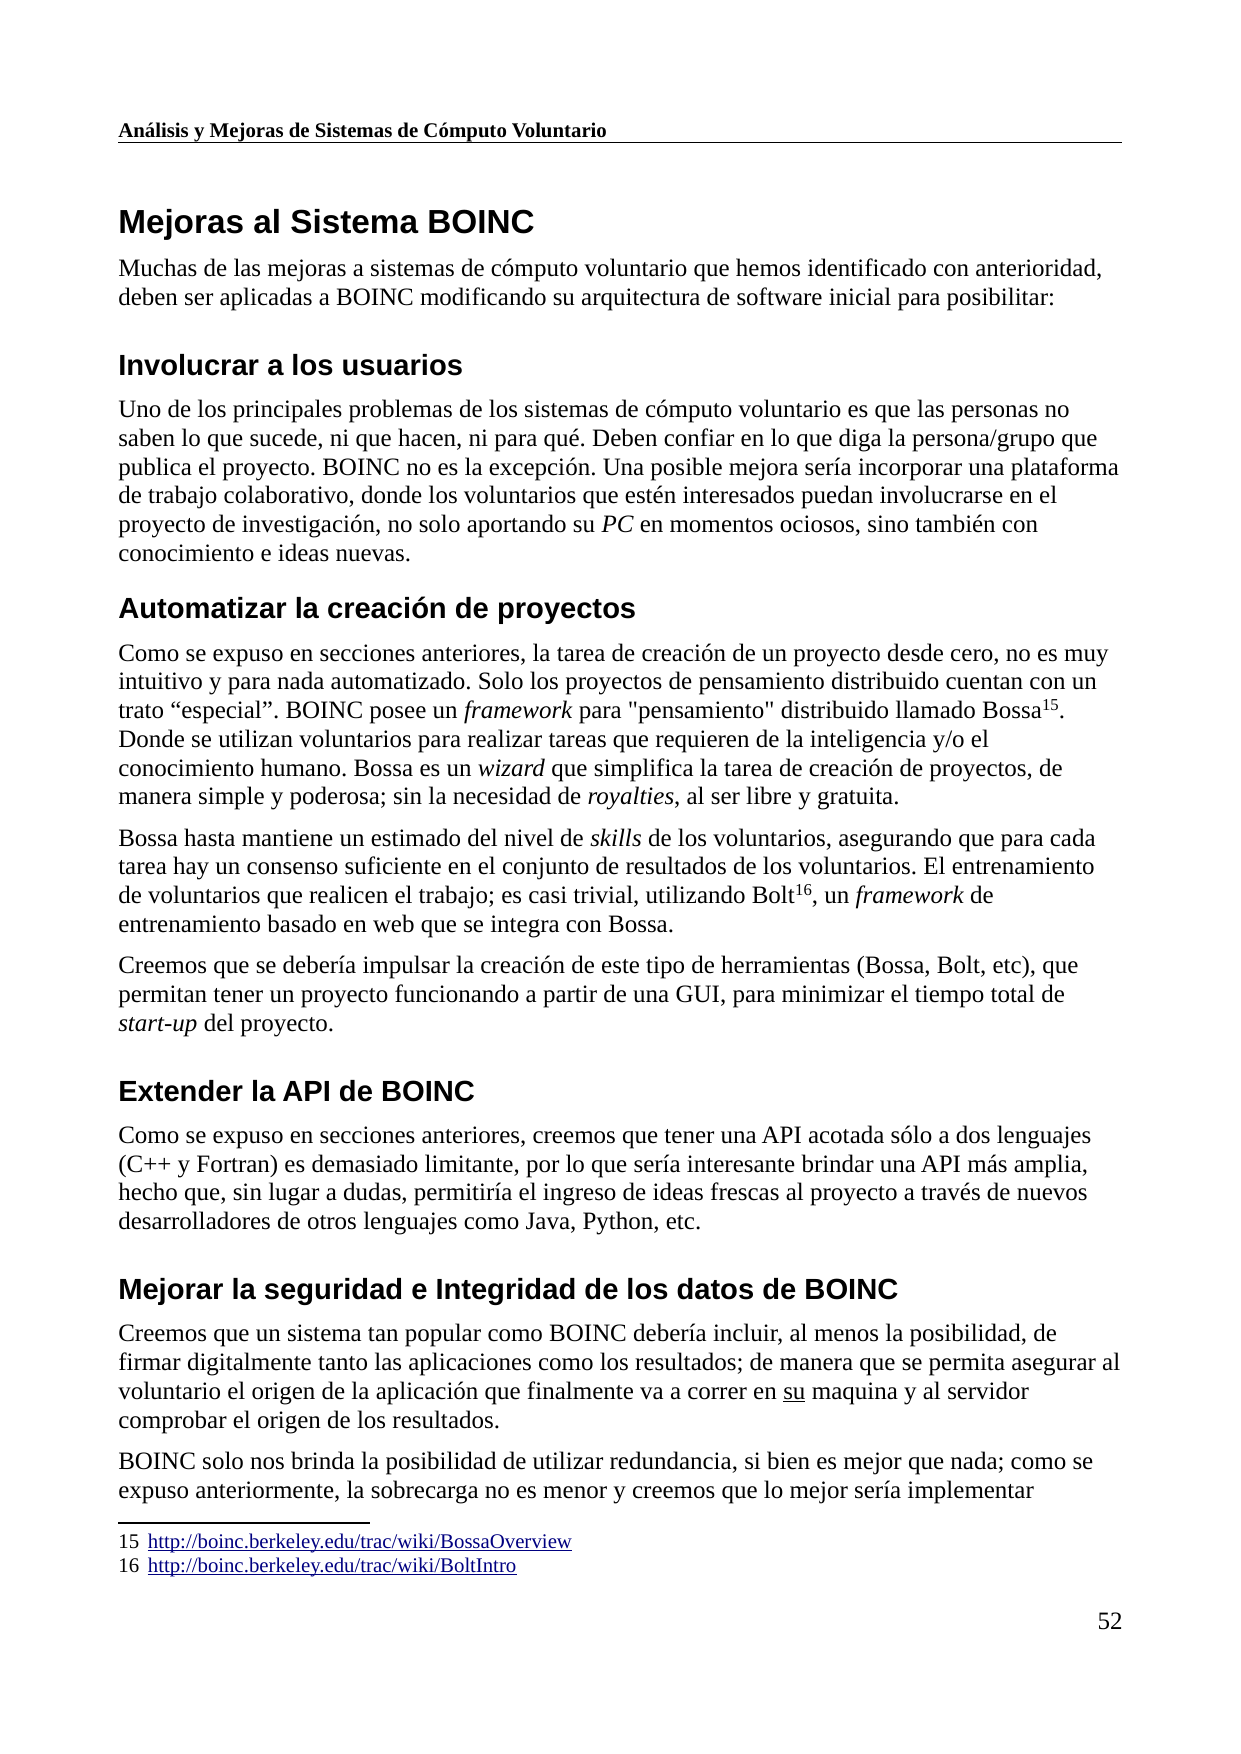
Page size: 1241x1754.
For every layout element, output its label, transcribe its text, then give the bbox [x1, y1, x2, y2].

subtitle Automatizar la creación de proyectos [118, 592, 1122, 625]
subtitle Involucrar a los usuarios [118, 348, 1122, 382]
text http://boinc.berkeley.edu/trac/wiki/BoltIntro [118, 1553, 1122, 1577]
subtitle Mejorar la seguridad e Integridad de los datos de BOINC [118, 1272, 1122, 1306]
text Muchas de las mejoras a sistemas de cómputo voluntario que hemos identificado con anterioridad, deben ser aplicadas a BOINC modificando su arquitectura de software inicial para posibilitar: [118, 253, 1122, 311]
text Creemos que un sistema tan popular como BOINC debería incluir, al menos la posibilidad, de firmar digitalmente tanto las aplicaciones como los resultados; de manera que se permita asegurar al voluntario el origen de la aplicación que finalmente va a correr en su maquina y al servidor comprobar el origen de los resultados. [118, 1318, 1122, 1433]
text BOINC solo nos brinda la posibilidad de utilizar redundancia, si bien es mejor que nada; como se expuso anteriormente, la sobrecarga no es menor y creemos que lo mejor sería implementar [118, 1446, 1122, 1503]
text http://boinc.berkeley.edu/trac/wiki/BossaOverview [118, 1529, 1122, 1553]
subtitle Extender la API de BOINC [118, 1074, 1122, 1107]
text Creemos que se debería impulsar la creación de este tipo de herramientas (Bossa, Bolt, etc), que permitan tener un proyecto funcionando a partir de una GUI, para minimizar el tiempo total de start-up del proyecto. [118, 950, 1122, 1036]
text Como se expuso en secciones anteriores, la tarea de creación de un proyecto desde cero, no es muy intuitivo y para nada automatizado. Solo los proyectos de pensamiento distribuido cuentan con un trato “especial”. BOINC posee un framework para "pensamiento" distribuido llamado Bossa. Donde se utilizan voluntarios para realizar tareas que requieren de la inteligencia y/o el conocimiento humano. Bossa es un wizard que simplifica la tarea de creación de proyectos, de manera simple y poderosa; sin la necesidad de royalties, al ser libre y gratuita. [118, 638, 1122, 810]
text Como se expuso en secciones anteriores, creemos que tener una API acotada sólo a dos lenguajes (C++ y Fortran) es demasiado limitante, por lo que sería interesante brindar una API más amplia, hecho que, sin lugar a dudas, permitiría el ingreso de ideas frescas al proyecto a través de nuevos desarrolladores de otros lenguajes como Java, Python, etc. [118, 1120, 1122, 1235]
text Bossa hasta mantiene un estimado del nivel de skills de los voluntarios, asegurando que para cada tarea hay un consenso suficiente en el conjunto de resultados de los voluntarios. El entrenamiento de voluntarios que realicen el trabajo; es casi trivial, utilizando Bolt, un framework de entrenamiento basado en web que se integra con Bossa. [118, 823, 1122, 938]
subtitle Mejoras al Sistema BOINC [118, 202, 1122, 241]
text Uno de los principales problemas de los sistemas de cómputo voluntario es que las personas no saben lo que sucede, ni que hacen, ni para qué. Deben confiar en lo que diga la persona/grupo que publica el proyecto. BOINC no es la excepción. Una posible mejora sería incorporar una plataforma de trabajo colaborativo, donde los voluntarios que estén interesados puedan involucrarse en el proyecto de investigación, no solo aportando su PC en momentos ociosos, sino también con conocimiento e ideas nuevas. [118, 394, 1122, 567]
